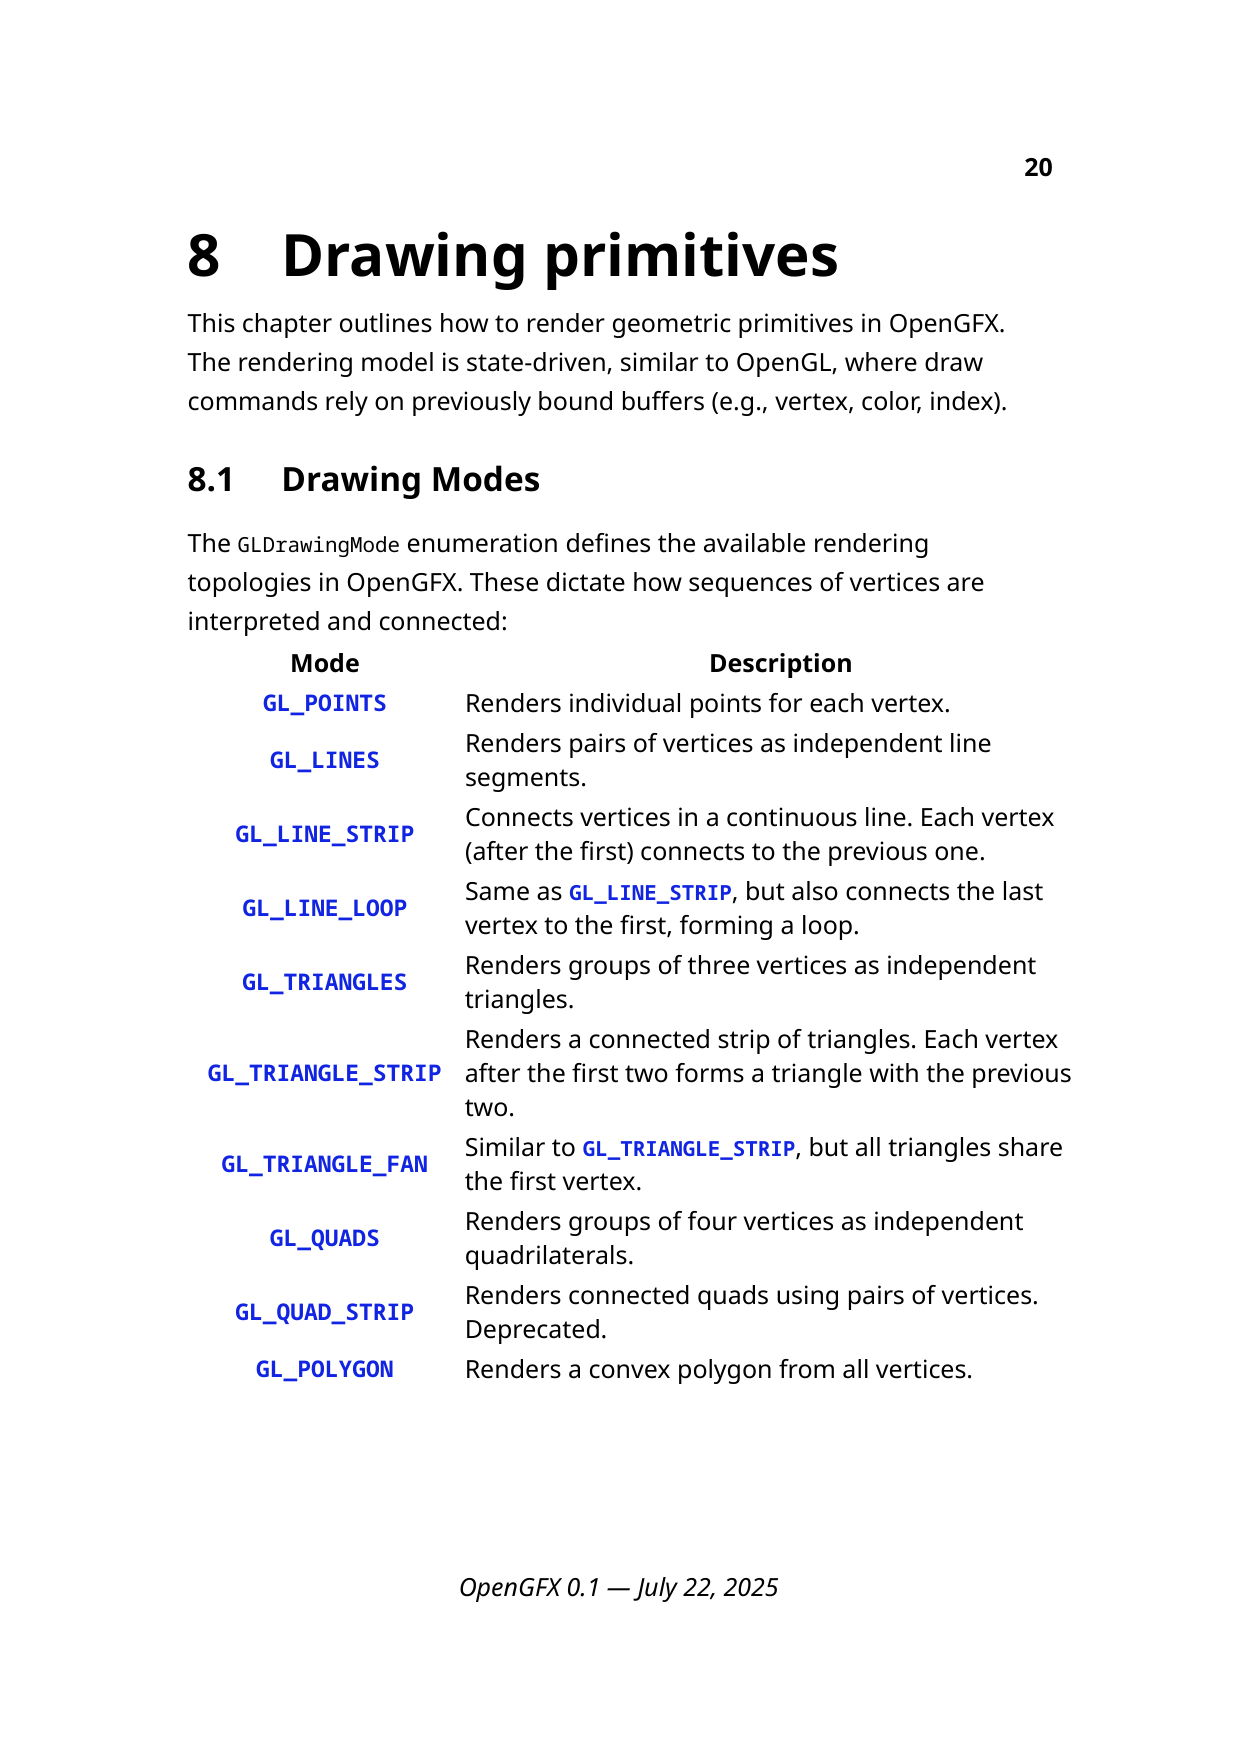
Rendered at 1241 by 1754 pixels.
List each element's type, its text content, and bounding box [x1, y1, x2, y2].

table_header Description [462, 643, 1100, 683]
table_header Connects vertices in a continuous line. Each vertex (after the first) connects to the previous one. [462, 797, 1100, 871]
table_header Renders groups of three vertices as independent triangles. [462, 945, 1100, 1018]
table_header GL_LINES [188, 723, 462, 797]
table_header GL_POLYGON [188, 1349, 462, 1388]
table_header Renders connected quads using pairs of vertices. Deprecated. [462, 1275, 1100, 1348]
table_header GL_LINE_LOOP [188, 871, 462, 944]
table_header Renders individual points for each vertex. [462, 683, 1100, 723]
text This chapter outlines how to render geometric primitives in OpenGFX. The rendering model is state-driven, similar to OpenGL, where draw commands rely on previously bound buffers (e.g., vertex, color, index). [187, 306, 1053, 418]
table_header GL_QUADS [188, 1201, 462, 1274]
table_header Renders groups of four vertices as independent quadrilaterals. [462, 1201, 1100, 1274]
table_header Same as GL_LINE_STRIP, but also connects the last vertex to the first, forming a loop. [462, 871, 1100, 944]
table_header GL_TRIANGLE_STRIP [188, 1019, 462, 1127]
table_header GL_QUAD_STRIP [188, 1275, 462, 1348]
table_header GL_LINE_STRIP [188, 797, 462, 871]
table_header GL_TRIANGLES [188, 945, 462, 1018]
text The GLDrawingMode enumeration defines the available rendering topologies in OpenGFX. These dictate how sequences of vertices are interpreted and connected: [187, 525, 1053, 638]
table_header GL_TRIANGLE_FAN [188, 1127, 462, 1201]
table_header GL_POINTS [188, 683, 462, 723]
subtitle 8.1 Drawing Modes [187, 456, 1053, 501]
table_header Renders a convex polygon from all vertices. [462, 1349, 1100, 1388]
table_header Renders pairs of vertices as independent line segments. [462, 723, 1100, 797]
table_header Renders a connected strip of triangles. Each vertex after the first two forms a triangle with the previous two. [462, 1019, 1100, 1127]
table_header Similar to GL_TRIANGLE_STRIP, but all triangles share the first vertex. [462, 1127, 1100, 1201]
table_header Mode [188, 643, 462, 683]
subtitle 8 Drawing primitives [187, 214, 1053, 293]
